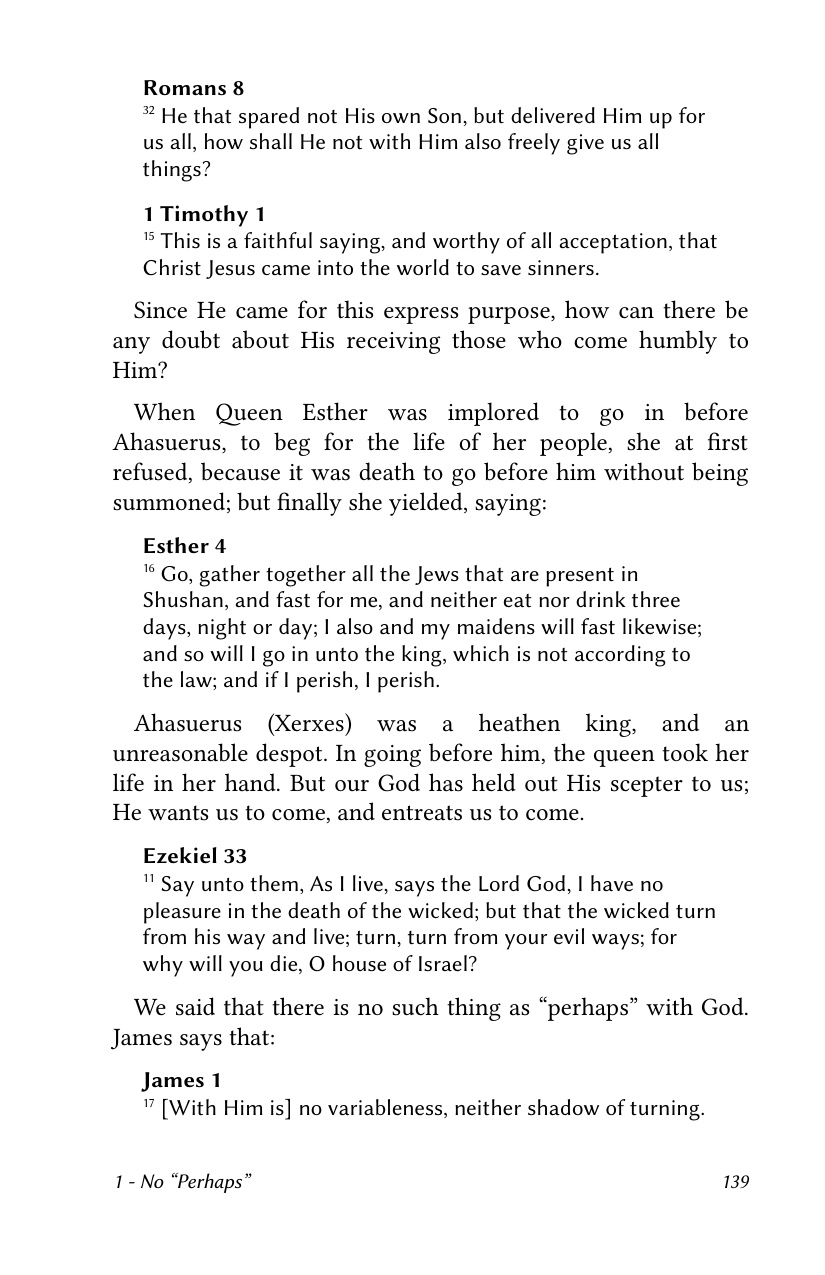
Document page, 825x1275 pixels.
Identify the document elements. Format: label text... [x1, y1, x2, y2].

text When Queen Esther was implored to go in before Ahasuerus, to beg for the life of her people, she at first refused, because it was death to go before him without being summoned; but finally she yielded, saying: [112, 398, 750, 516]
text Since He came for this express purpose, how can there be any doubt about His receiving those who come humbly to Him? [112, 296, 750, 385]
text 1 Timothy 1 [142, 201, 750, 227]
text Ezekiel 33 [142, 843, 750, 869]
text 15 This is a faithful saying, and worthy of all acceptation, that Christ Jesus came into the world to save sinners. [142, 228, 720, 281]
text 16 Go, gather together all the Jews that are present in Shushan, and fast for me, and neither eat nor drink three days, night or day; I also and my maidens will fast likewise; and so will I go in unto the king, which is not according to the law; and if I perish, I perish. [142, 560, 720, 693]
text We said that there is no such thing as “perhaps” with God. James says that: [112, 993, 750, 1051]
text 11 Say unto them, As I live, says the Lord God, I have no pleasure in the death of the wicked; but that the wicked turn from his way and live; turn, turn from your evil ways; for why will you die, O house of Israel? [142, 871, 720, 977]
text James 1 [142, 1067, 750, 1093]
text 17 [With Him is] no variableness, neither shadow of turning. [142, 1095, 720, 1121]
text 32 He that spared not His own Son, but delivered Him up for us all, how shall He not with Him also freely give us all things? [142, 103, 720, 182]
text Romans 8 [142, 75, 750, 101]
text Esther 4 [142, 533, 750, 559]
text Ahasuerus (Xerxes) was a heathen king, and an unreasonable despot. In going before him, the queen took her life in her hand. But our God has held out His scepter to us; He wants us to come, and entreats us to come. [112, 709, 750, 827]
